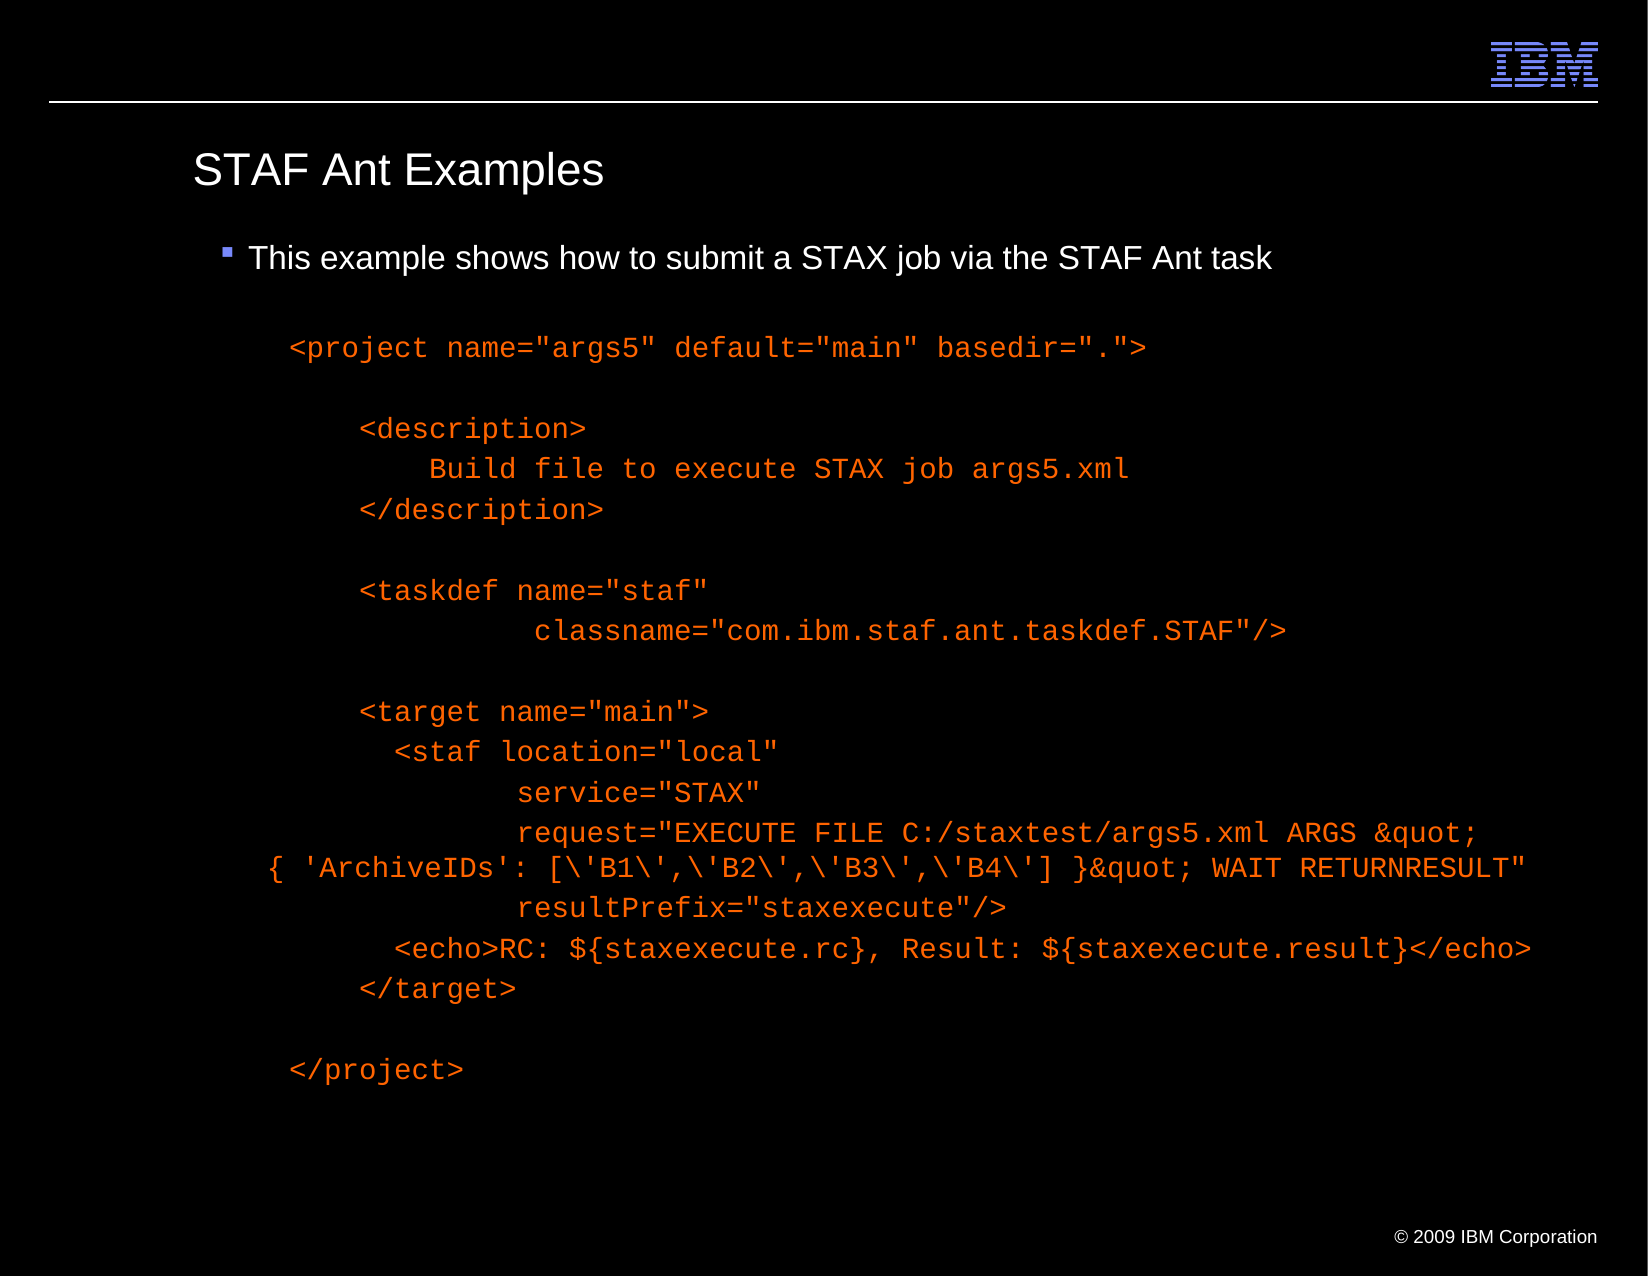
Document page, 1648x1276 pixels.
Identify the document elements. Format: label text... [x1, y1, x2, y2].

text_box This example shows how to submit a STAX job via the STAF Ant task <project name="args5" default="main" basedir="."> <description> Build file to execute STAX job args5.xml </description> <taskdef name="staf" classname="com.ibm.staf.ant.taskdef.STAF"/> <target name="main"> <staf location="local" service="STAX" request="EXECUTE FILE C:/staxtest/args5.xml ARGS &quot;{ 'ArchiveIDs': [\'B1\',\'B2\',\'B3\',\'B4\'] }&quot; WAIT RETURNRESULT" resultPrefix="staxexecute"/> <echo>RC: ${staxexecute.rc}, Result: ${staxexecute.result}</echo> </target> </project> [219, 236, 1641, 1086]
title STAF Ant Examples [175, 137, 1648, 231]
picture [1491, 42, 1598, 87]
